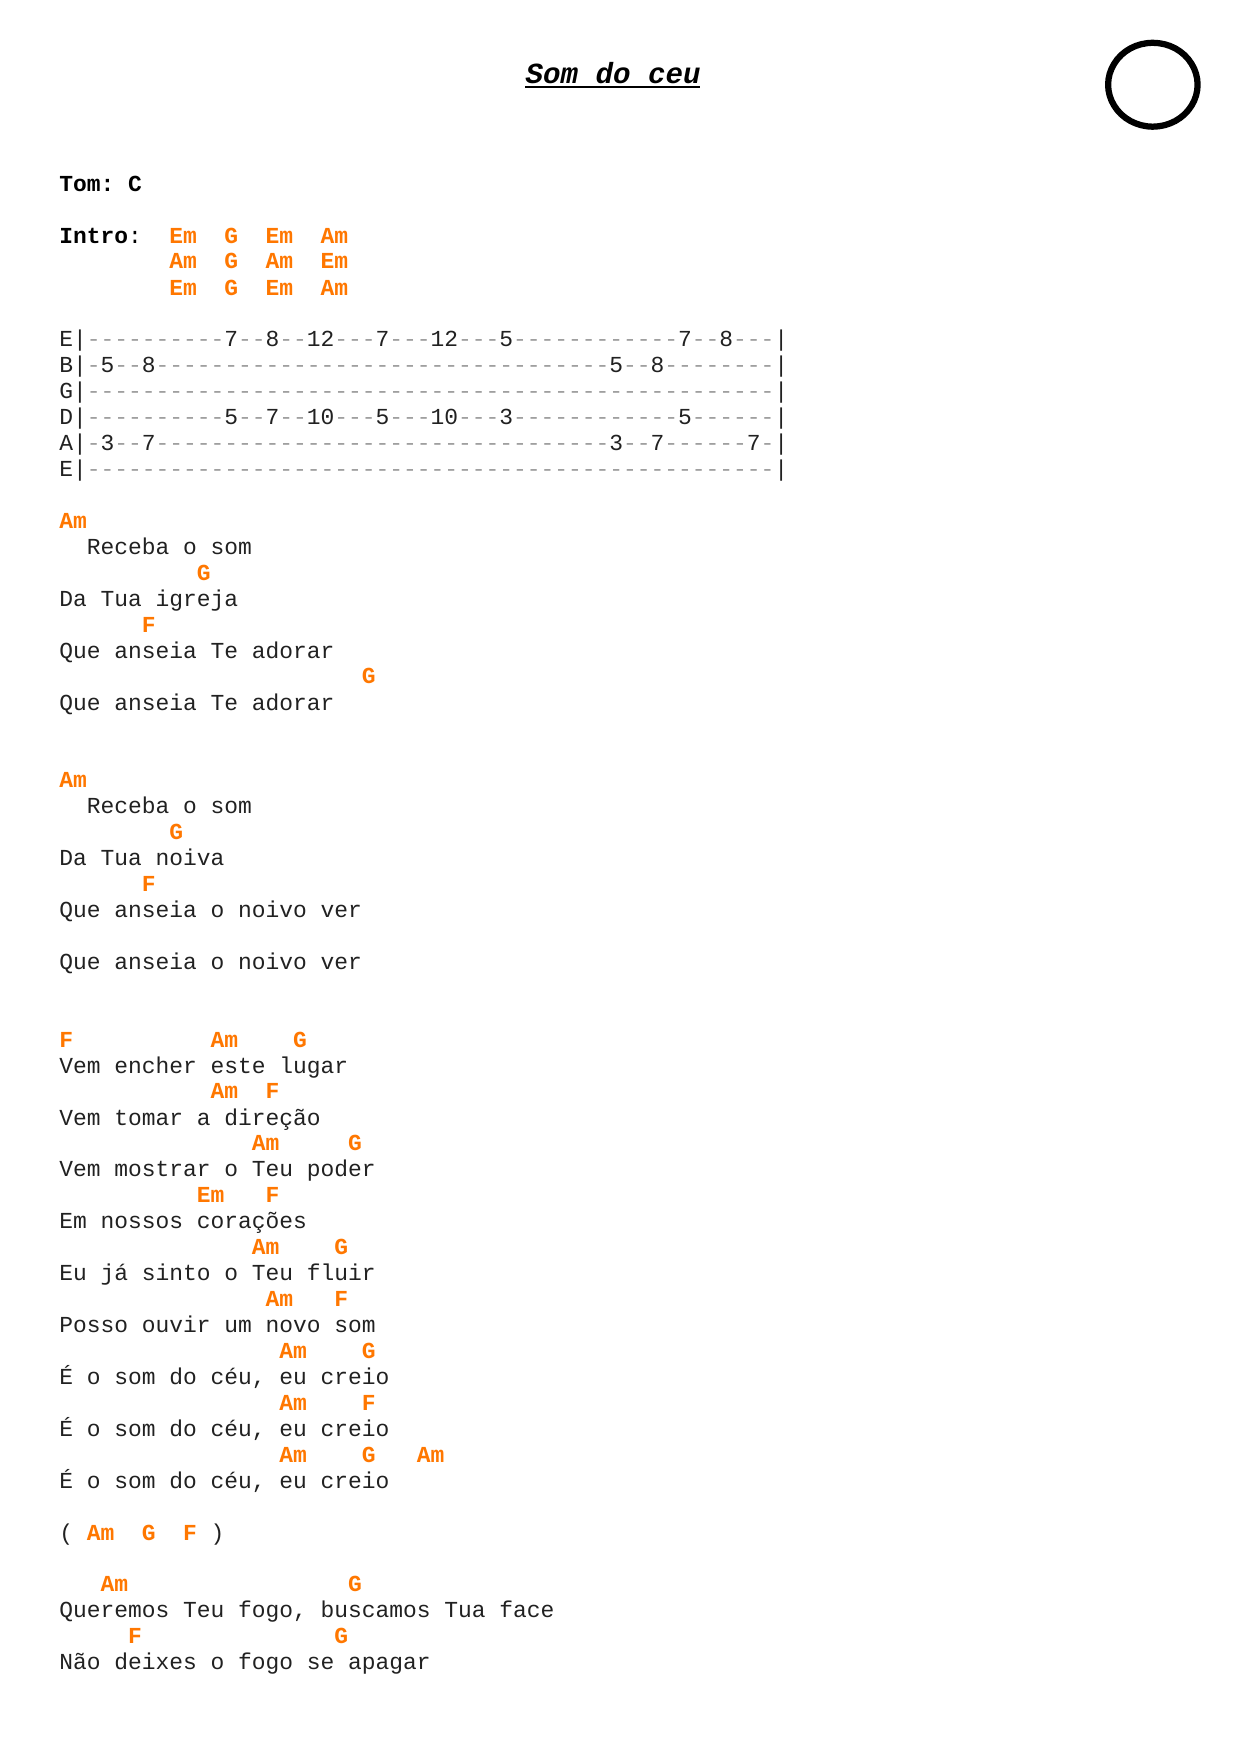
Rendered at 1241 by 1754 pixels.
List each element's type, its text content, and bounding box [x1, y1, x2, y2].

text Que anseia Te adorar [59, 691, 1167, 717]
text G|--------------------------------------------------| [59, 379, 1167, 406]
text Intro: Em G Em Am [59, 224, 1167, 250]
text G [59, 821, 1167, 846]
text G [59, 665, 1167, 691]
text Posso ouvir um novo som [59, 1313, 1167, 1339]
text Am [59, 509, 1167, 535]
text Vem encher este lugar [59, 1054, 1167, 1080]
text F G [59, 1624, 1167, 1651]
text F [59, 613, 1167, 639]
text Am G Am Em [59, 250, 1167, 276]
text Que anseia Te adorar [59, 639, 1167, 665]
text B|-5--8---------------------------------5--8--------| [59, 354, 1167, 379]
text Vem mostrar o Teu poder [59, 1158, 1167, 1184]
text Am F [59, 1287, 1167, 1313]
text F [59, 872, 1167, 898]
text Da Tua noiva [59, 846, 1167, 872]
text Que anseia o noivo ver [59, 950, 1167, 976]
text Am G [59, 1573, 1167, 1599]
text Som do ceu [59, 59, 1112, 92]
text Em nossos corações [59, 1209, 1167, 1236]
text Não deixes o fogo se apagar [59, 1651, 1167, 1676]
text Am G [59, 1339, 1167, 1365]
text Em G Em Am [59, 276, 1167, 302]
text Am G [59, 1236, 1167, 1261]
text ( Am G F ) [59, 1521, 1167, 1547]
text Queremos Teu fogo, buscamos Tua face [59, 1599, 1167, 1624]
text Em F [59, 1184, 1167, 1209]
text Vem tomar a direção [59, 1106, 1167, 1132]
text Am F [59, 1080, 1167, 1106]
text Receba o som [59, 535, 1167, 561]
text Receba o som [59, 794, 1167, 821]
text Am G [59, 1132, 1167, 1158]
text E|----------7--8--12---7---12---5------------7--8---| [59, 328, 1167, 354]
text Da Tua igreja [59, 587, 1167, 613]
text Am F [59, 1391, 1167, 1417]
text A|-3--7---------------------------------3--7------7-| [59, 431, 1167, 457]
text G [59, 561, 1167, 587]
text E|--------------------------------------------------| [59, 457, 1167, 483]
text Que anseia o noivo ver [59, 898, 1167, 924]
text É o som do céu, eu creio [59, 1417, 1167, 1443]
text Am [59, 769, 1167, 794]
text [1112, 59, 1167, 92]
text D|----------5--7--10---5---10---3------------5------| [59, 406, 1167, 431]
text É o som do céu, eu creio [59, 1365, 1167, 1391]
text Tom: C [59, 172, 1167, 198]
text Eu já sinto o Teu fluir [59, 1261, 1167, 1287]
text Am G Am [59, 1443, 1167, 1469]
text F Am G [59, 1028, 1167, 1054]
text É o som do céu, eu creio [59, 1469, 1167, 1495]
